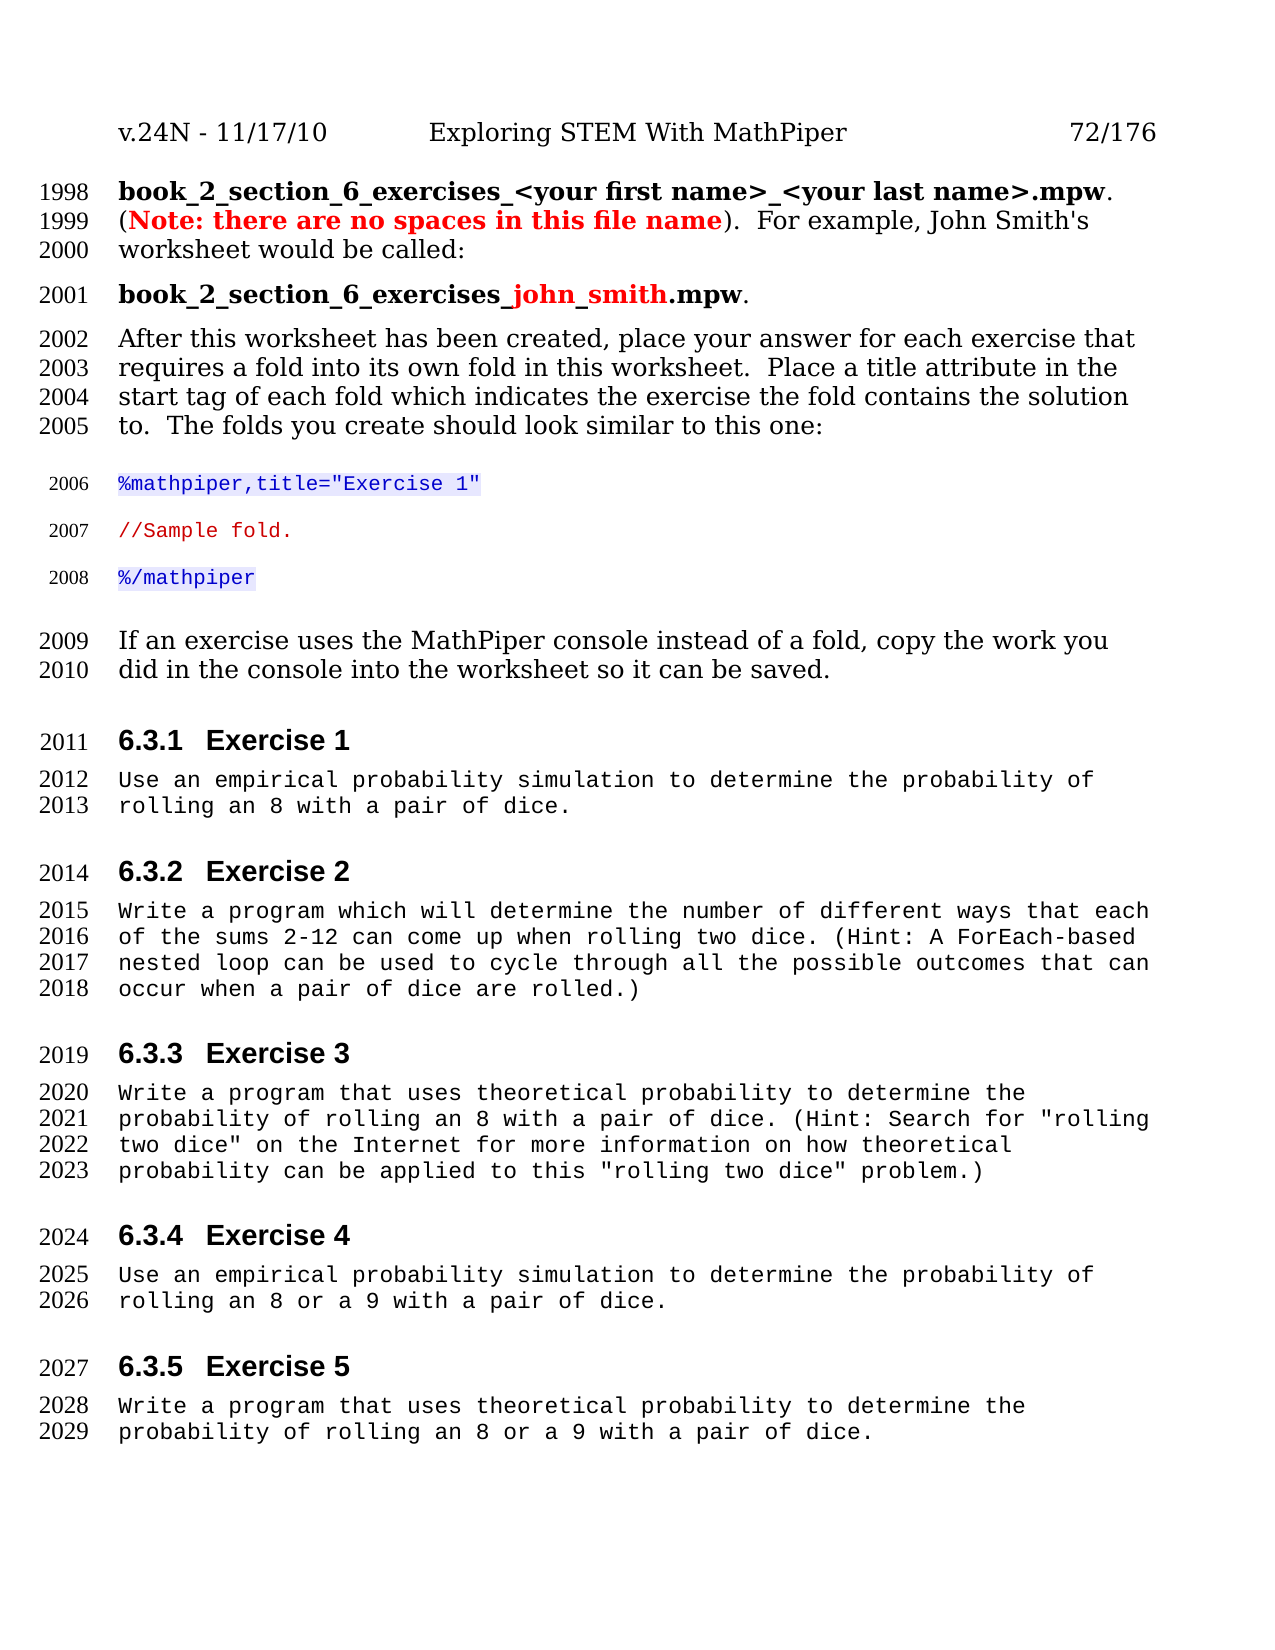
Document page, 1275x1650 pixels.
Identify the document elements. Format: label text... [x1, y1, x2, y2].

text Write a program that uses theoretical probability to determine the probability of rolling an 8 or a 9 with a pair of dice. [118, 1394, 1157, 1446]
text Use an empirical probability simulation to determine the probability of rolling an 8 or a 9 with a pair of dice. [118, 1264, 1157, 1316]
text If an exercise uses the MathPiper console instead of a fold, copy the work you did in the console into the worksheet so it can be saved. [118, 626, 1157, 684]
text Use an empirical probability simulation to determine the probability of rolling an 8 with a pair of dice. [118, 769, 1157, 821]
text %/mathpiper [118, 567, 1157, 591]
subtitle Exercise 4 [118, 1218, 1157, 1252]
text Write a program which will determine the number of different ways that each of the sums 2-12 can come up when rolling two dice. (Hint: A ForEach-based nested loop can be used to cycle through all the possible outcomes that can occur when a pair of dice are rolled.) [118, 899, 1157, 1003]
text book_2_section_6_exercises_<your first name>_<your last name>.mpw. (Note: there are no spaces in this file name). For example, John Smith's worksheet would be called: [118, 177, 1157, 265]
subtitle Exercise 3 [118, 1036, 1157, 1069]
subtitle Exercise 1 [118, 723, 1157, 757]
subtitle Exercise 5 [118, 1349, 1157, 1382]
text //Sample fold. [118, 520, 1157, 544]
subtitle Exercise 2 [118, 854, 1157, 887]
text book_2_section_6_exercises_john_smith.mpw. [118, 280, 1157, 309]
text Write a program that uses theoretical probability to determine the probability of rolling an 8 with a pair of dice. (Hint: Search for "rolling two dice" on the Internet for more information on how theoretical probability can be applied to this "rolling two dice" problem.) [118, 1081, 1157, 1185]
text After this worksheet has been created, place your answer for each exercise that requires a fold into its own fold in this worksheet. Place a title attribute in the start tag of each fold which indicates the exercise the fold contains the solution to. The folds you create should look similar to this one: [118, 324, 1157, 441]
text %mathpiper,title="Exercise 1" [118, 473, 1157, 496]
